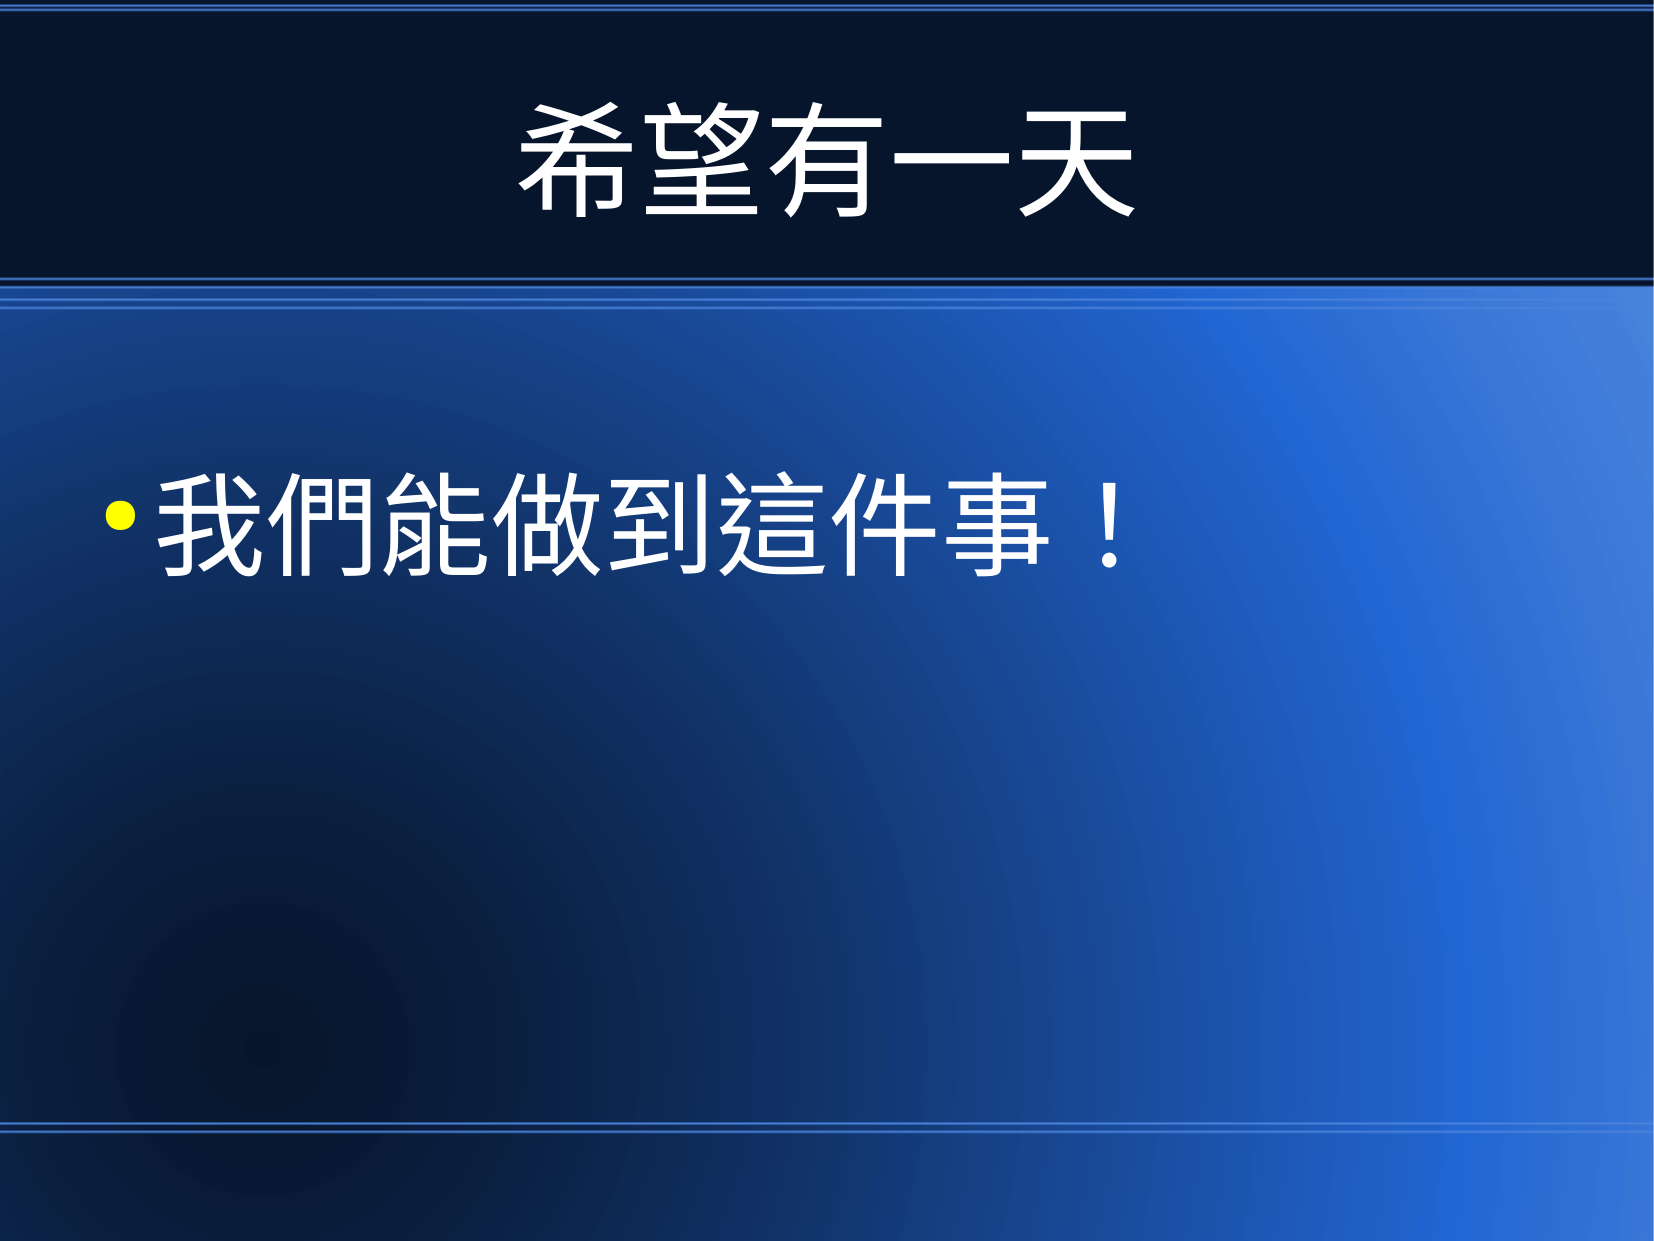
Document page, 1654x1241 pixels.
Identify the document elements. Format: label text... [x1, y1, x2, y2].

picture [0, 0, 1654, 1241]
list 我們能做到這件事！ [82, 355, 1571, 1241]
title 希望有一天 [82, 49, 1571, 257]
